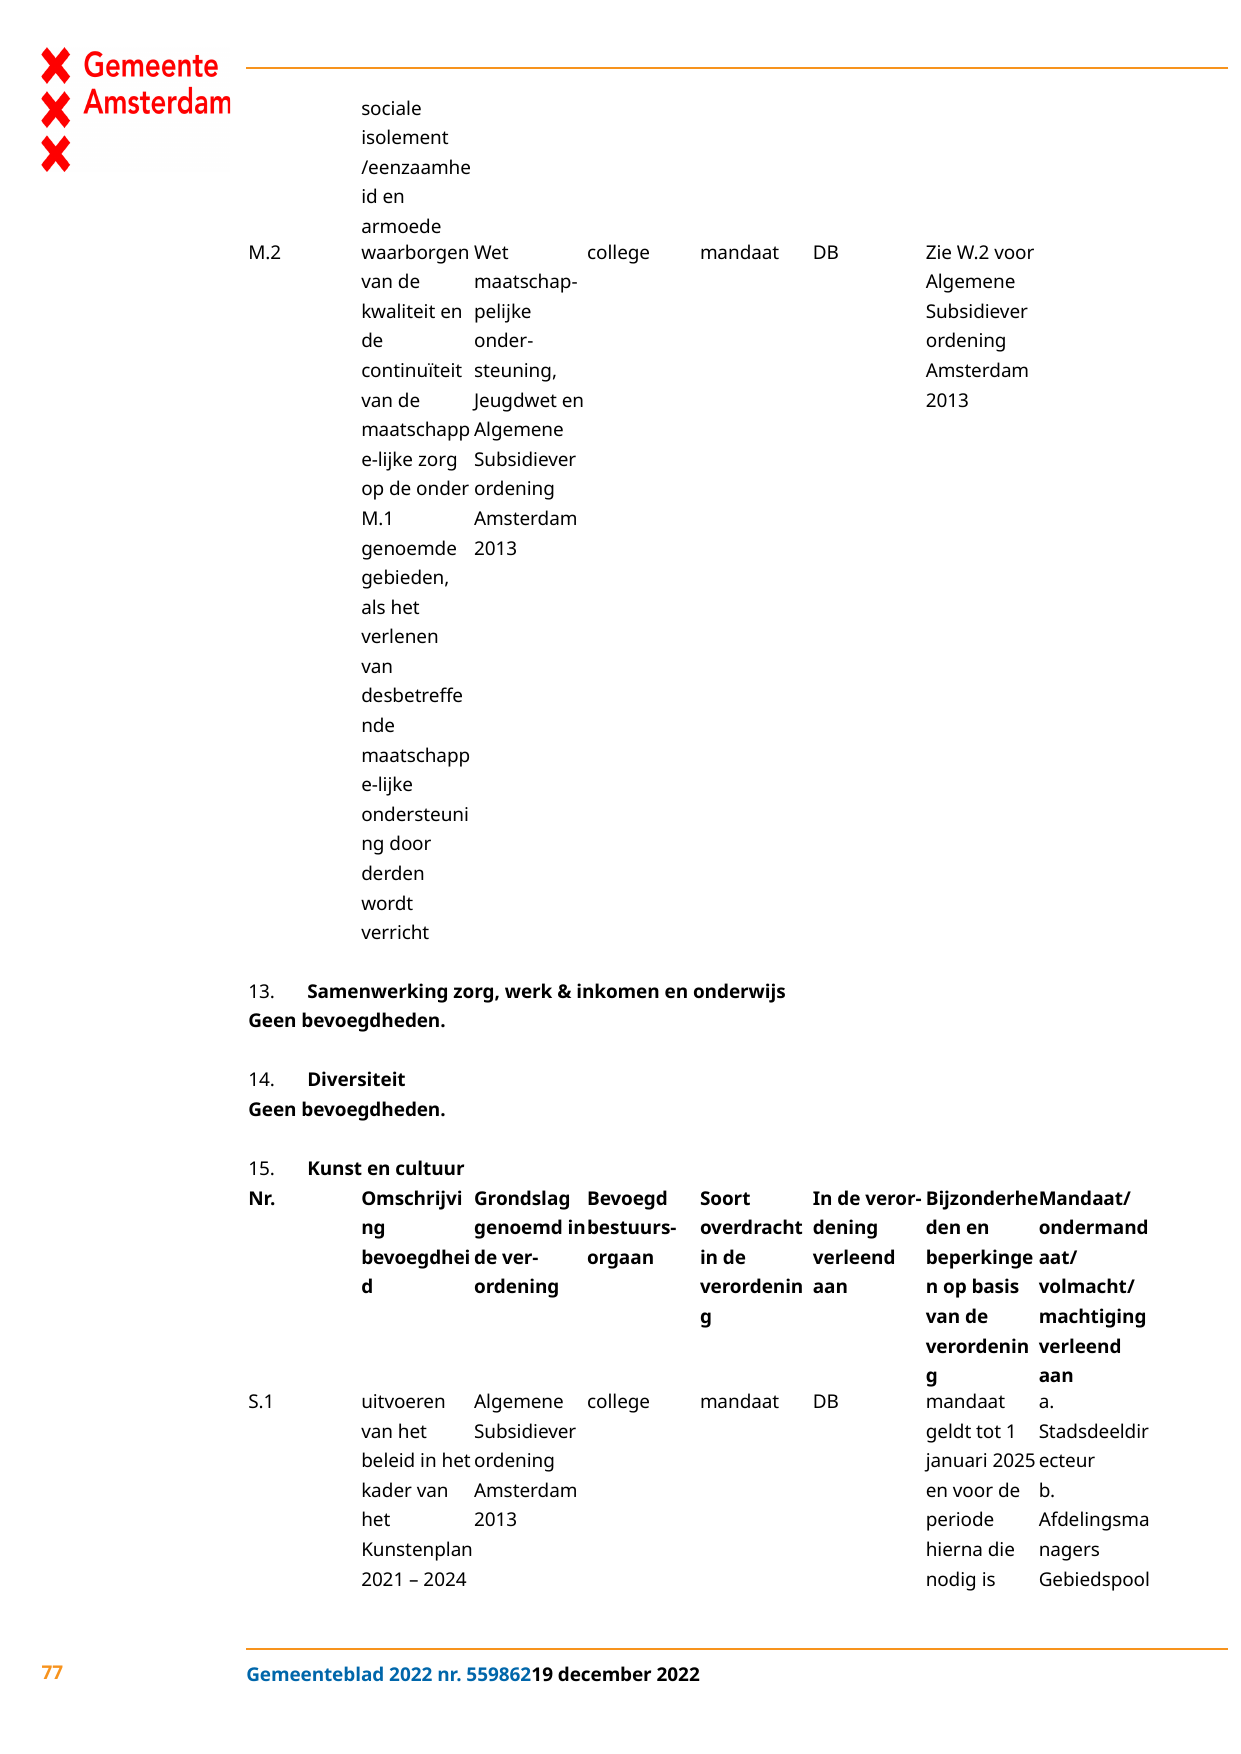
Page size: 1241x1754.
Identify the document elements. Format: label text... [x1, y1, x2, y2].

text Geen bevoegdheden. [248, 1007, 1152, 1033]
table_header Grondslag genoemd in de ver-ordening [474, 1185, 587, 1388]
table_cell mandaat geldt tot 1 januari 2025 en voor de periode hierna die nodig is [926, 1388, 1038, 1591]
table_header Soort overdracht in de verordening [700, 1185, 813, 1388]
picture [41, 47, 231, 172]
table_cell mandaat [700, 239, 813, 945]
table_cell waarborgen van de kwaliteit en de continuïteit van de maatschappe-lijke zorg op de onder M.1 genoemde gebieden, als het verlenen van desbetreffende maatschappe-lijke ondersteuning door derden wordt verricht [361, 239, 474, 945]
table_cell Algemene Subsidieverordening Amsterdam 2013 [474, 1388, 587, 1591]
table_cell DB [813, 239, 926, 945]
table_cell [1039, 239, 1152, 945]
table_header Mandaat/ondermandaat/ volmacht/machtiging verleend aan [1039, 1185, 1152, 1388]
list Diversiteit [248, 1067, 1152, 1092]
text Geen bevoegdheden. [248, 1096, 1152, 1122]
table_header Bevoegd bestuurs-orgaan [587, 1185, 700, 1388]
table_cell Wet maatschap-pelijke onder-steuning, Jeugdwet en Algemene Subsidieverordening Amsterdam 2013 [474, 239, 587, 945]
table_header Nr. [248, 1185, 361, 1388]
table_header Bijzonderheden en beperkingen op basis van de verordening [926, 1185, 1038, 1388]
table_cell [474, 95, 587, 239]
table_cell M.2 [248, 239, 361, 945]
list Kunst en cultuur [248, 1155, 1152, 1181]
table_cell college [587, 1388, 700, 1591]
table_cell [1039, 95, 1152, 239]
table_cell mandaat [700, 1388, 813, 1591]
table_cell DB [813, 1388, 926, 1591]
table_cell uitvoeren van het beleid in het kader van het Kunstenplan 2021 – 2024 [361, 1388, 474, 1591]
table_cell [813, 95, 926, 239]
table_header In de veror-dening verleend aan [813, 1185, 926, 1388]
table_cell S.1 [248, 1388, 361, 1591]
table_cell [248, 95, 361, 239]
table_cell [587, 95, 700, 239]
table_cell a. Stadsdeeldirecteur b. Afdelingsmanagers Gebiedspool [1039, 1388, 1152, 1591]
table_cell [700, 95, 813, 239]
table_cell Zie W.2 voor Algemene Subsidieverordening Amsterdam 2013 [926, 239, 1038, 945]
table_header Omschrijving bevoegdheid [361, 1185, 474, 1388]
table_cell [926, 95, 1038, 239]
table_cell college [587, 239, 700, 945]
list Samenwerking zorg, werk & inkomen en onderwijs [248, 978, 1152, 1003]
table_cell sociale isolement /eenzaamheid en armoede [361, 95, 474, 239]
